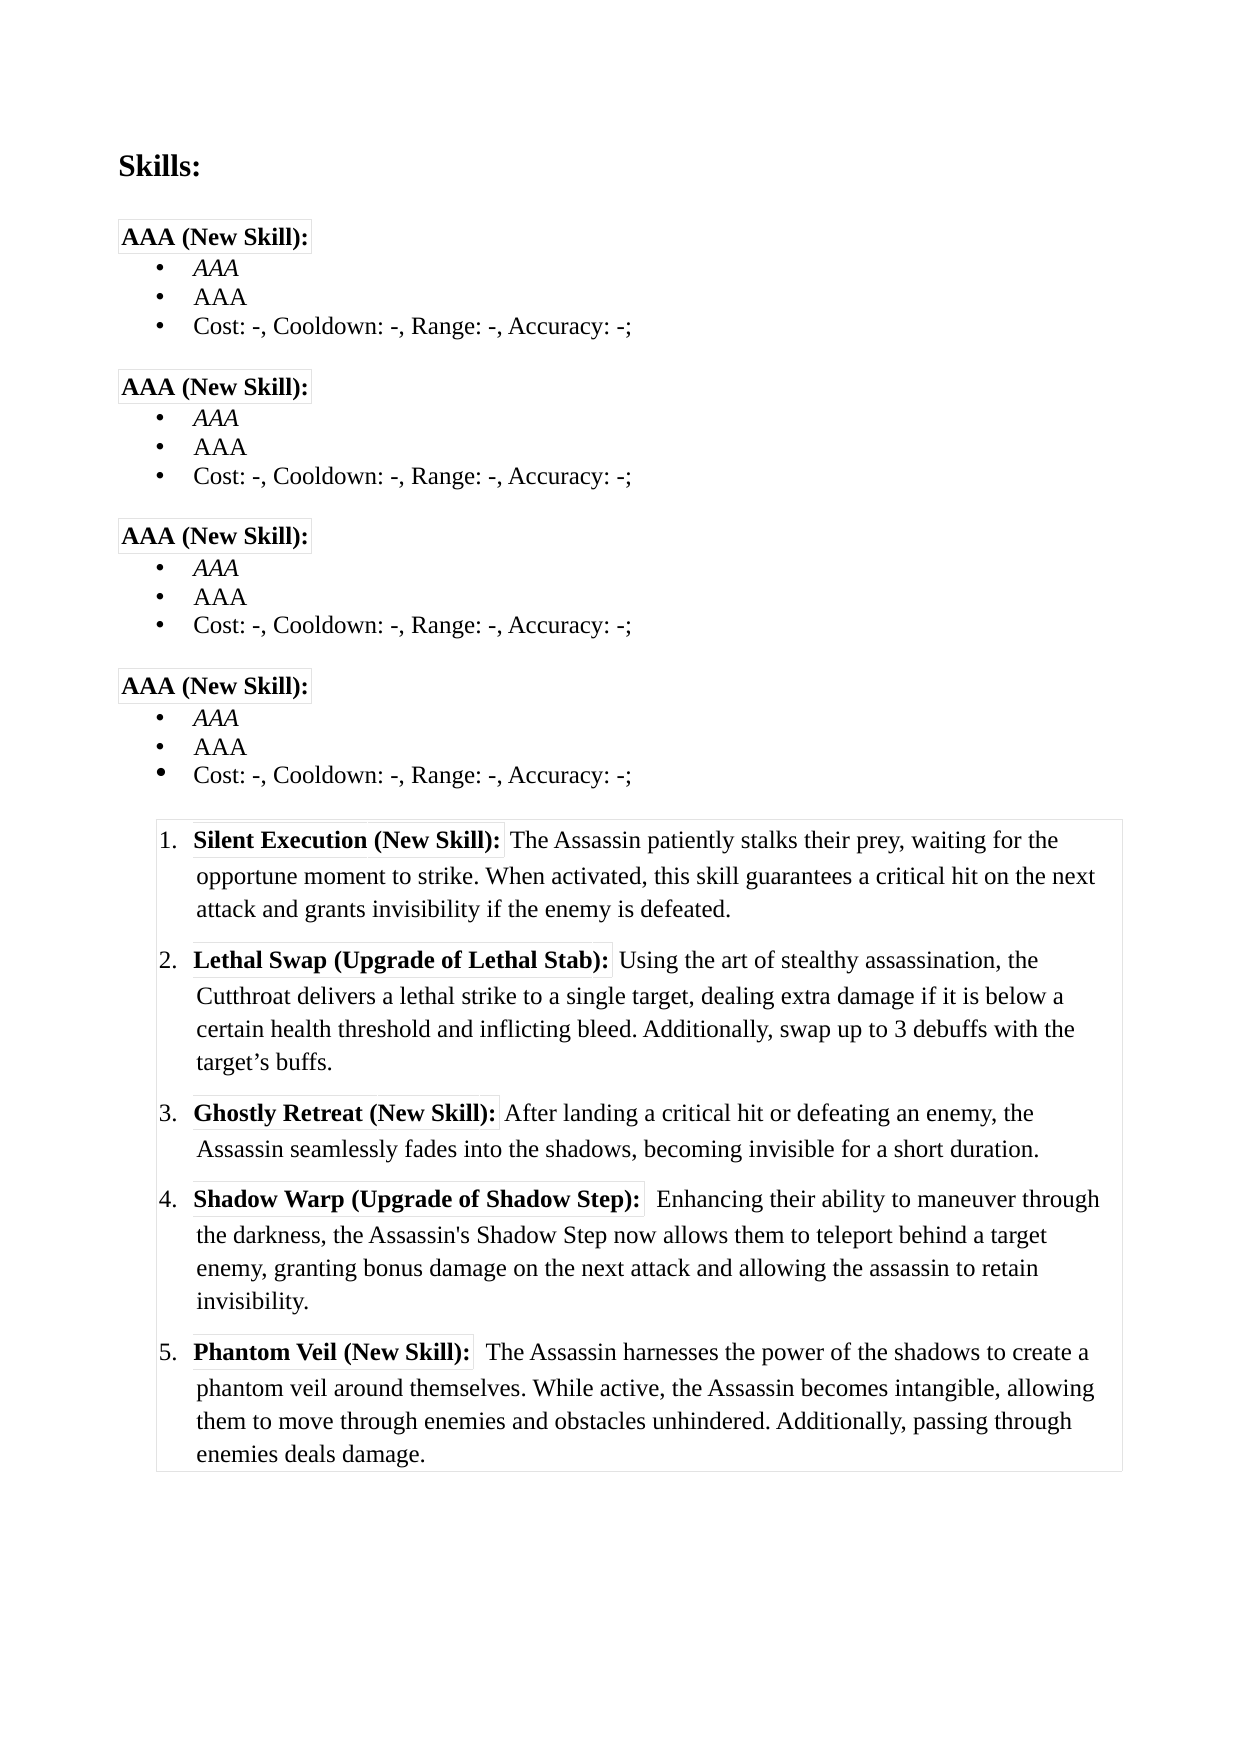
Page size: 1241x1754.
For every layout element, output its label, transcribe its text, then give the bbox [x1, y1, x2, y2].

list Cost: -, Cooldown: -, Range: -, Accuracy: -; [156, 311, 1122, 340]
list Shadow Warp (Upgrade of Shadow Step): Enhancing their ability to maneuver through the darkness, the Assassin's Shadow Step now allows them to teleport behind a target enemy, granting bonus damage on the next attack and allowing the assassin to retain invisibility. [157, 1178, 1122, 1315]
list Silent Execution (New Skill): The Assassin patiently stalks their prey, waiting for the opportune moment to strike. When activated, this skill guarantees a critical hit on the next attack and grants invisibility if the enemy is defeated. [157, 820, 1122, 923]
text AAA (New Skill): [119, 669, 311, 703]
list AAA [156, 282, 1122, 311]
list AAA [156, 553, 1122, 582]
list Ghostly Retreat (New Skill): After landing a critical hit or defeating an enemy, the Assassin seamlessly fades into the shadows, becoming invisible for a short duration. [157, 1092, 1122, 1162]
list AAA [156, 703, 1122, 732]
list AAA [156, 403, 1122, 432]
list AAA [156, 432, 1122, 461]
list Cost: -, Cooldown: -, Range: -, Accuracy: -; [156, 461, 1122, 489]
text [312, 518, 1122, 553]
text [312, 219, 1122, 253]
list Cost: -, Cooldown: -, Range: -, Accuracy: -; [156, 760, 1122, 791]
list Cost: -, Cooldown: -, Range: -, Accuracy: -; [156, 611, 1122, 639]
list AAA [156, 253, 1122, 282]
list Phantom Veil (New Skill): The Assassin harnesses the power of the shadows to create a phantom veil around themselves. While active, the Assassin becomes intangible, allowing them to move through enemies and obstacles unhindered. Additionally, passing through enemies deals damage. [157, 1331, 1122, 1471]
text [312, 668, 1122, 703]
text [312, 368, 1122, 403]
text Skills: [118, 147, 1122, 183]
text AAA (New Skill): [119, 370, 311, 403]
list AAA [156, 732, 1122, 760]
text AAA (New Skill): [119, 519, 311, 553]
list Lethal Swap (Upgrade of Lethal Stab): Using the art of stealthy assassination, the Cutthroat delivers a lethal strike to a single target, dealing extra damage if it is below a certain health threshold and inflicting bleed. Additionally, swap up to 3 debuffs with the target’s buffs. [157, 939, 1122, 1076]
text AAA (New Skill): [119, 220, 311, 253]
list AAA [156, 582, 1122, 611]
